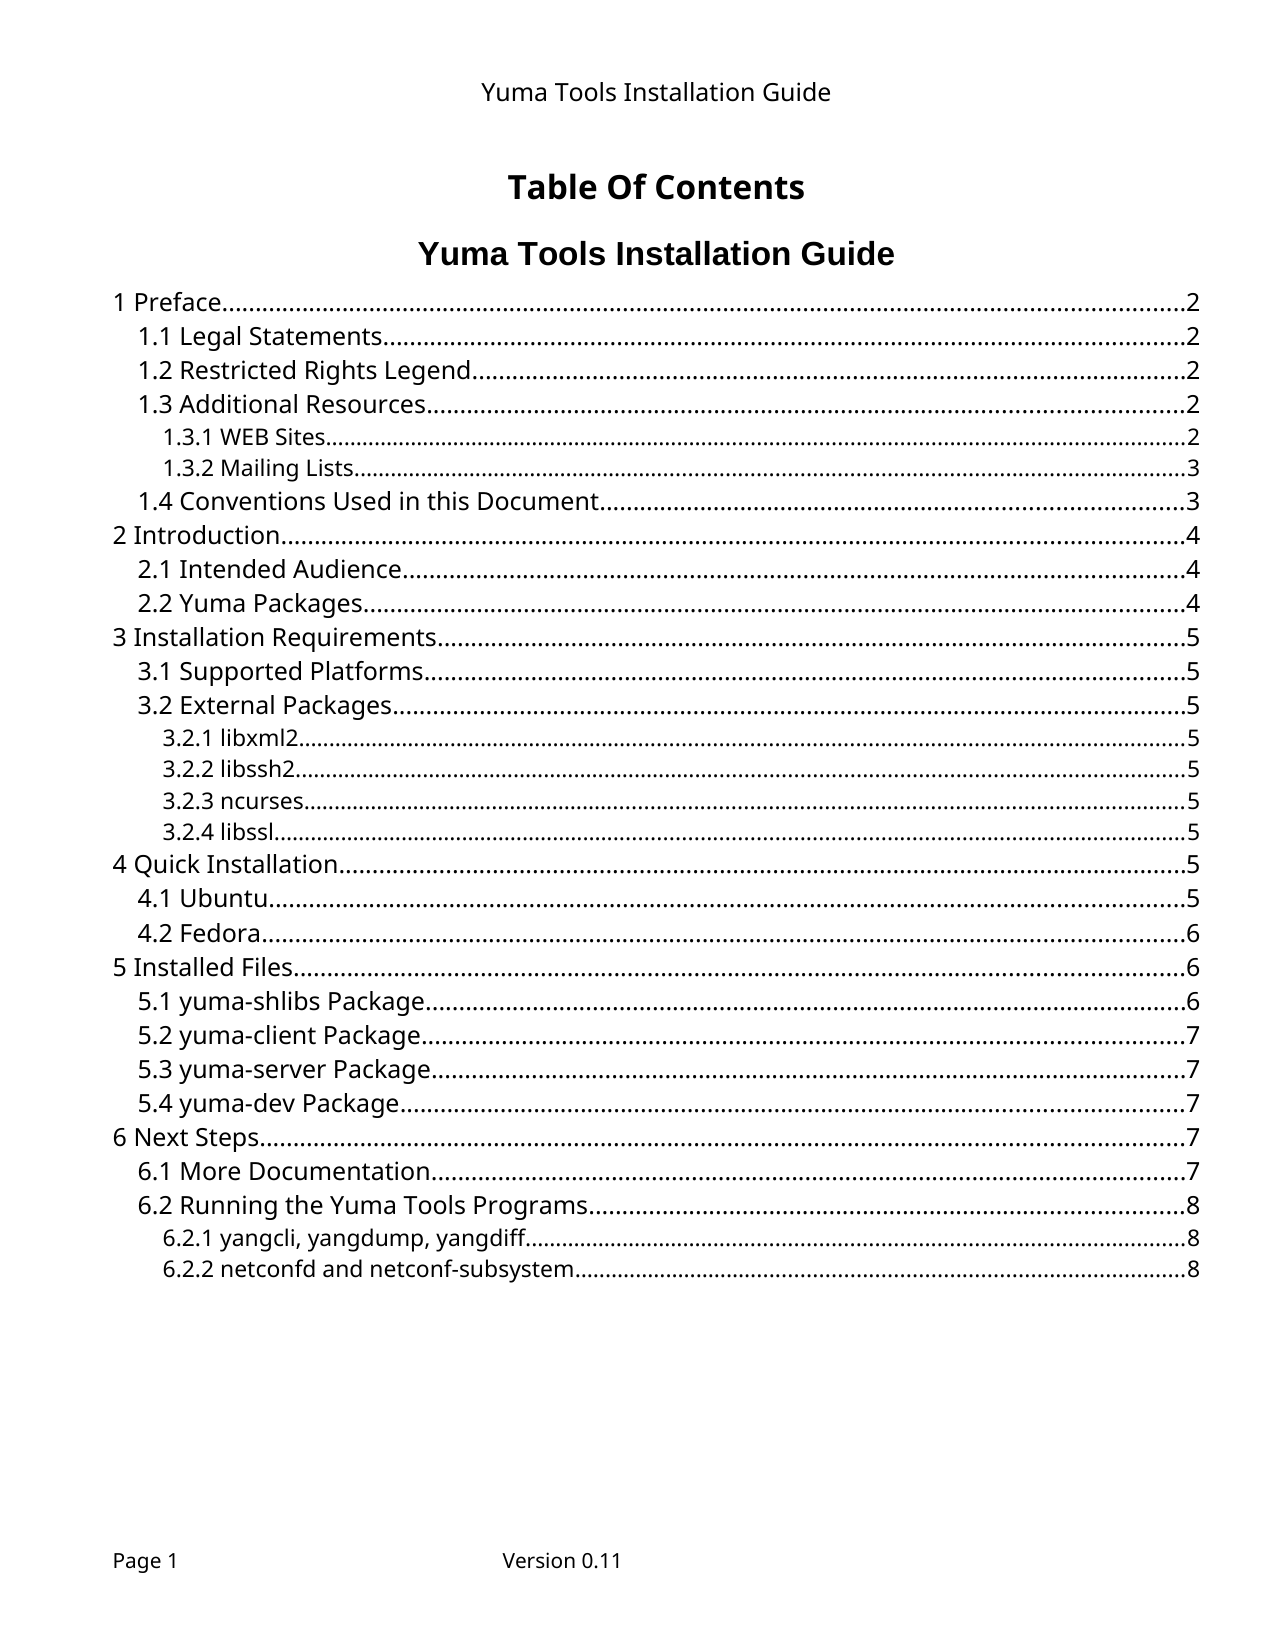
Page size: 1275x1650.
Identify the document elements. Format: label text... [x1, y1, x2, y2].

text 5 Installed Files 6 [112, 949, 1200, 983]
subtitle Yuma Tools Installation Guide [112, 234, 1200, 272]
text 3.1 Supported Platforms 5 [137, 654, 1200, 688]
text 1.3.2 Mailing Lists 3 [162, 452, 1200, 484]
text 2.1 Intended Audience 4 [137, 552, 1200, 586]
text 6.2 Running the Yuma Tools Programs 8 [137, 1188, 1200, 1222]
text 1.2 Restricted Rights Legend 2 [137, 353, 1200, 387]
text 4.2 Fedora 6 [137, 915, 1200, 949]
text 2 Introduction 4 [112, 518, 1200, 552]
text 6.2.2 netconfd and netconf-subsystem 8 [162, 1253, 1200, 1284]
text 6 Next Steps 7 [112, 1119, 1200, 1154]
text 5.2 yuma-client Package 7 [137, 1017, 1200, 1051]
text 1.1 Legal Statements 2 [137, 319, 1200, 353]
text 4.1 Ubuntu 5 [137, 881, 1200, 915]
text 3.2.1 libxml2 5 [162, 722, 1200, 753]
text 3.2 External Packages 5 [137, 688, 1200, 722]
text 3.2.3 ncurses 5 [162, 784, 1200, 816]
text 3.2.4 libssl 5 [162, 816, 1200, 847]
text 6.1 More Documentation 7 [137, 1154, 1200, 1188]
text 2.2 Yuma Packages 4 [137, 586, 1200, 620]
text 3.2.2 libssh2 5 [162, 753, 1200, 784]
text 6.2.1 yangcli, yangdump, yangdiff 8 [162, 1222, 1200, 1253]
text 4 Quick Installation 5 [112, 847, 1200, 881]
text 1.3.1 WEB Sites 2 [162, 421, 1200, 452]
text 1.4 Conventions Used in this Document 3 [137, 484, 1200, 518]
text 1.3 Additional Resources 2 [137, 387, 1200, 421]
text 3 Installation Requirements 5 [112, 620, 1200, 654]
text 5.1 yuma-shlibs Package 6 [137, 983, 1200, 1017]
text 1 Preface 2 [112, 285, 1200, 319]
text 5.4 yuma-dev Package 7 [137, 1086, 1200, 1119]
text 5.3 yuma-server Package 7 [137, 1051, 1200, 1086]
title Table Of Contents [112, 163, 1200, 209]
